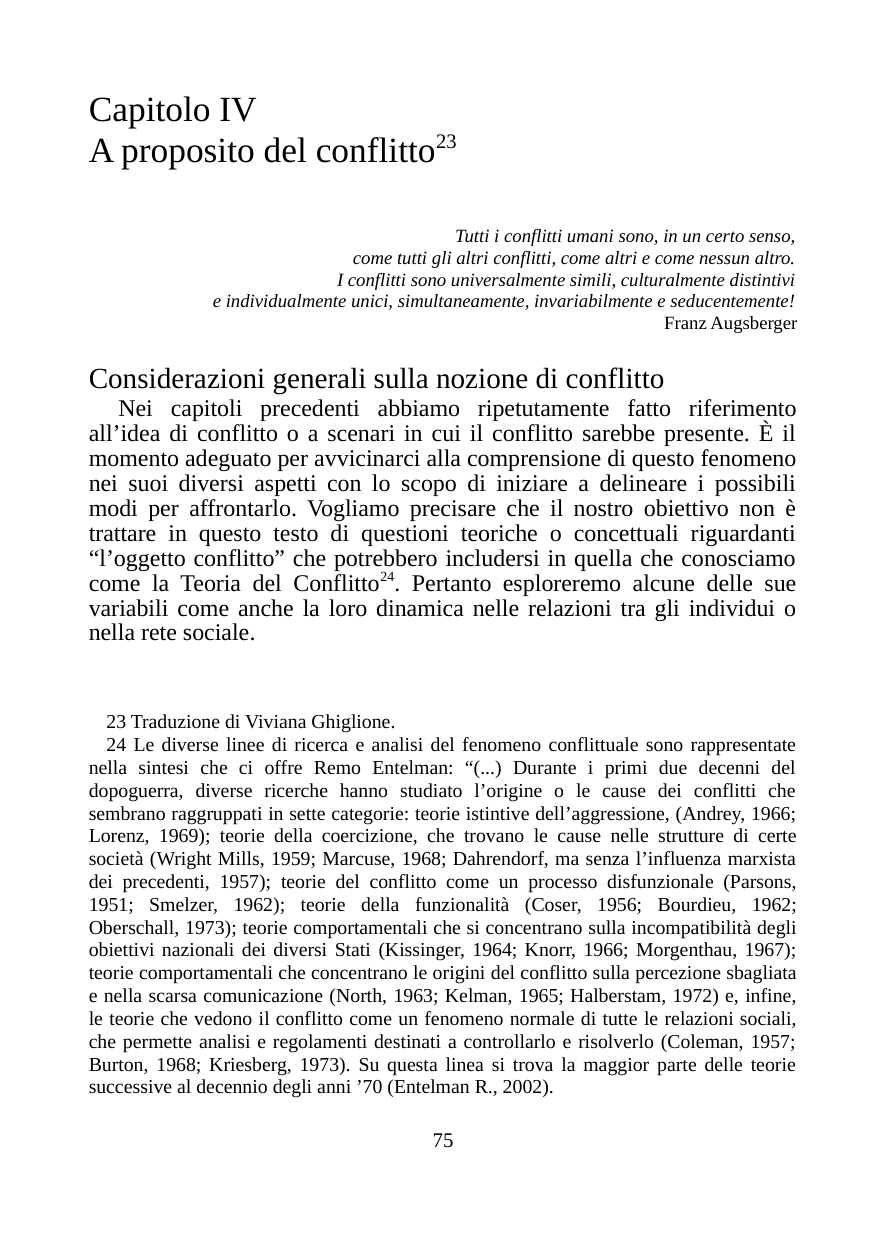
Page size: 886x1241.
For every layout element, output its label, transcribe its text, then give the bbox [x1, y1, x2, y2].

subtitle A proposito del conflitto [88, 129, 797, 170]
text Nei capitoli precedenti abbiamo ripetutamente fatto riferimento all’idea di conflitto o a scenari in cui il conflitto sarebbe presente. È il momento adeguato per avvicinarci alla comprensione di questo fenomeno nei suoi diversi aspetti con lo scopo di iniziare a delineare i possibili modi per affrontarlo. Vogliamo precisare che il nostro obiettivo non è trattare in questo testo di questioni teoriche o concettuali riguardanti “l’oggetto conflitto” che potrebbero includersi in quella che conosciamo come la Teoria del Conflitto. Pertanto esploreremo alcune delle sue variabili come anche la loro dinamica nelle relazioni tra gli individui o nella rete sociale. [88, 394, 797, 646]
text Considerazioni generali sulla nozione di conflitto [88, 361, 797, 394]
text Traduzione di Viviana Ghiglione. [88, 710, 797, 733]
subtitle Capitolo IV [88, 88, 797, 129]
text Franz Augsberger [88, 312, 797, 333]
text come tutti gli altri conflitti, come altri e come nessun altro. [88, 247, 797, 268]
text I conflitti sono universalmente simili, culturalmente distintivi [88, 268, 797, 290]
text e individualmente unici, simultaneamente, invariabilmente e seducentemente! [88, 290, 797, 312]
text Le diverse linee di ricerca e analisi del fenomeno conflittuale sono rappresentate nella sintesi che ci offre Remo Entelman: “(...) Durante i primi due decenni del dopoguerra, diverse ricerche hanno studiato l’origine o le cause dei conflitti che sembrano raggruppati in sette categorie: teorie istintive dell’aggressione, (Andrey, 1966; Lorenz, 1969); teorie della coercizione, che trovano le cause nelle strutture di certe società (Wright Mills, 1959; Marcuse, 1968; Dahrendorf, ma senza l’influenza marxista dei precedenti, 1957); teorie del conflitto come un processo disfunzionale (Parsons, 1951; Smelzer, 1962); teorie della funzionalità (Coser, 1956; Bourdieu, 1962; Oberschall, 1973); teorie comportamentali che si concentrano sulla incompatibilità degli obiettivi nazionali dei diversi Stati (Kissinger, 1964; Knorr, 1966; Morgenthau, 1967); teorie comportamentali che concentrano le origini del conflitto sulla percezione sbagliata e nella scarsa comunicazione (North, 1963; Kelman, 1965; Halberstam, 1972) e, infine, le teorie che vedono il conflitto come un fenomeno normale di tutte le relazioni sociali, che permette analisi e regolamenti destinati a controllarlo e risolverlo (Coleman, 1957; Burton, 1968; Kriesberg, 1973). Su questa linea si trova la maggior parte delle teorie successive al decennio degli anni ’70 (Entelman R., 2002). [88, 733, 797, 1098]
text Tutti i conflitti umani sono, in un certo senso, [88, 225, 797, 247]
